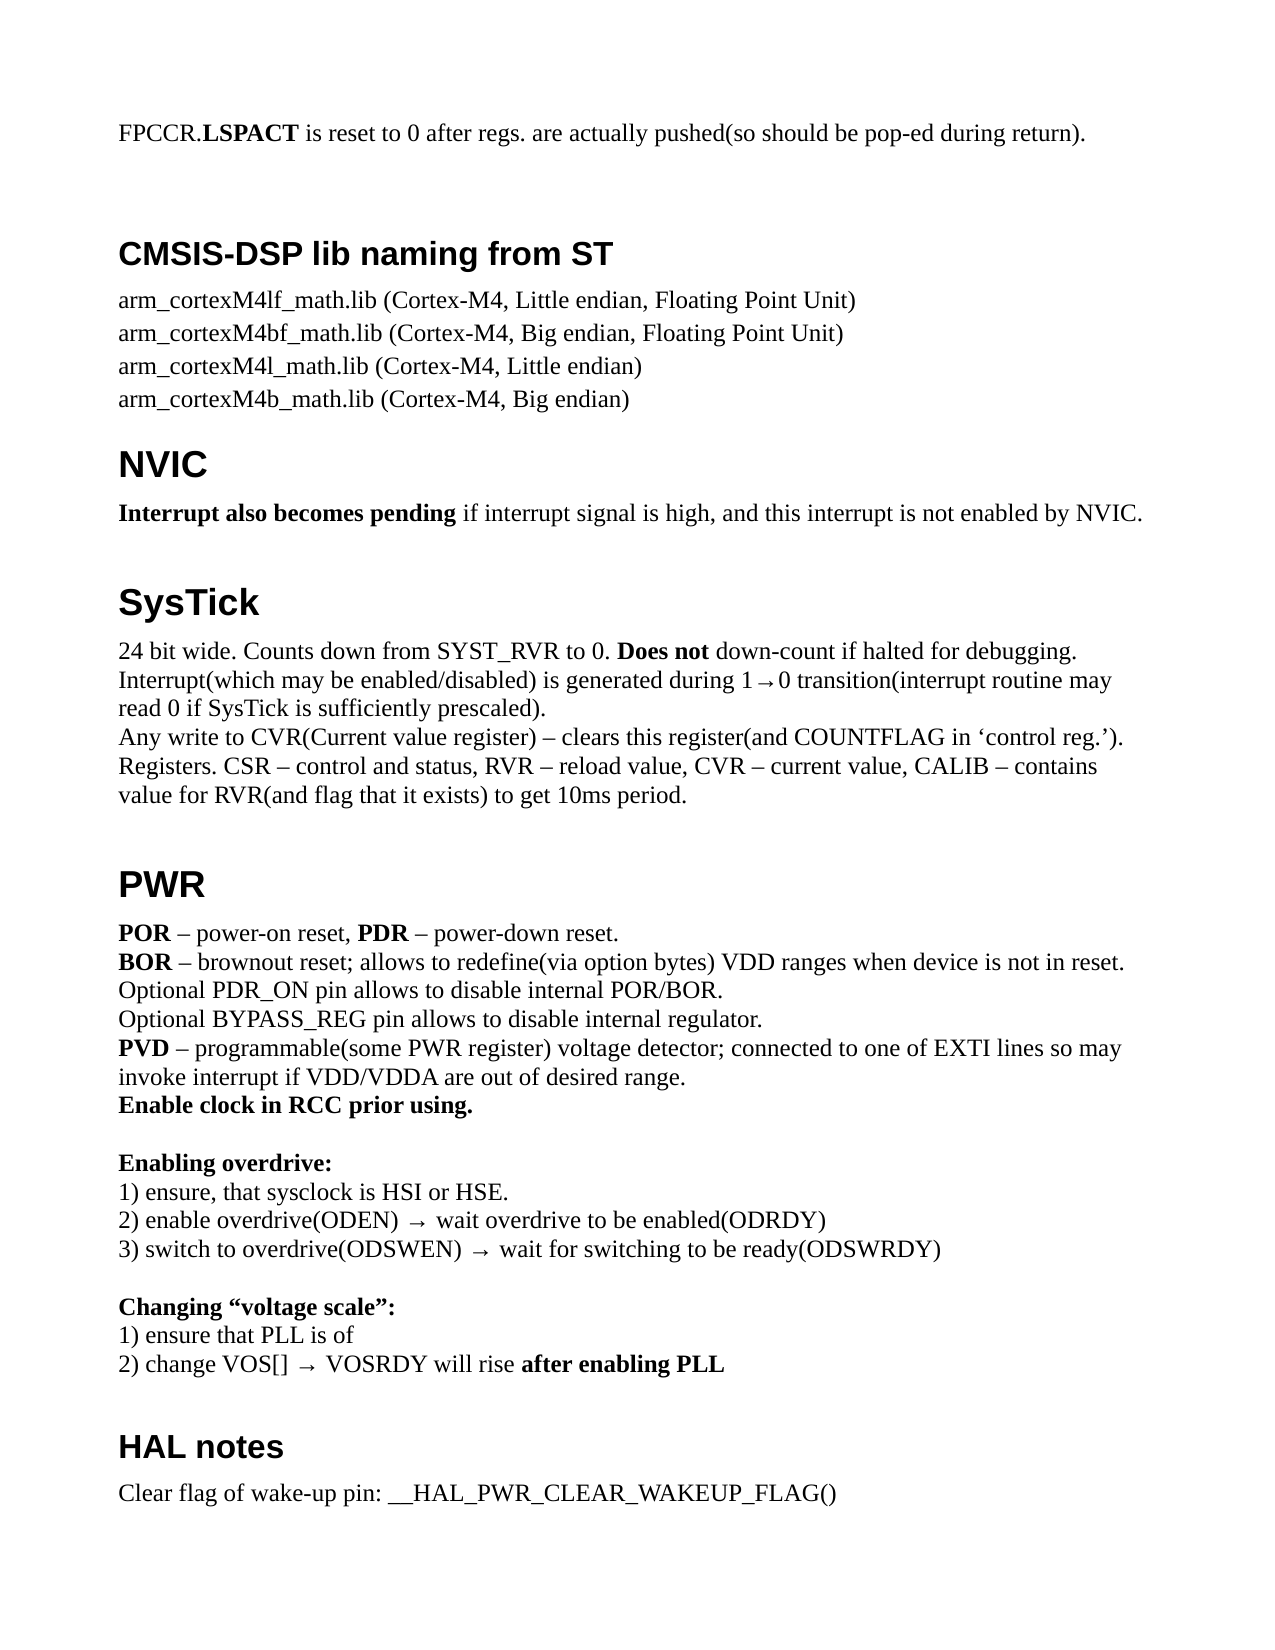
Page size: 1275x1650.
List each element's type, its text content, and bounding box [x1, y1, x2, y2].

text Any write to CVR(Current value register) – clears this register(and COUNTFLAG in ‘control reg.’). [118, 722, 1157, 751]
text 24 bit wide. Counts down from SYST_RVR to 0. Does not down-count if halted for debugging. [118, 636, 1157, 665]
text POR – power-on reset, PDR – power-down reset. [118, 918, 1157, 947]
text Interrupt also becomes pending if interrupt signal is high, and this interrupt is not enabled by NVIC. [118, 498, 1157, 527]
text Interrupt(which may be enabled/disabled) is generated during 1→0 transition(interrupt routine may read 0 if SysTick is sufficiently prescaled). [118, 665, 1157, 722]
subtitle SysTick [118, 580, 1157, 623]
text 1) ensure that PLL is of [118, 1320, 1157, 1349]
text Clear flag of wake-up pin: __HAL_PWR_CLEAR_WAKEUP_FLAG() [118, 1478, 1157, 1507]
text 3) switch to overdrive(ODSWEN) → wait for switching to be ready(ODSWRDY) [118, 1234, 1157, 1263]
text 2) enable overdrive(ODEN) → wait overdrive to be enabled(ODRDY) [118, 1205, 1157, 1234]
text Optional PDR_ON pin allows to disable internal POR/BOR. [118, 975, 1157, 1004]
text arm_cortexM4l_math.lib (Cortex-M4, Little endian) [118, 351, 1157, 380]
subtitle CMSIS-DSP lib naming from ST [118, 234, 1157, 273]
text Optional BYPASS_REG pin allows to disable internal regulator. [118, 1004, 1157, 1033]
text BOR – brownout reset; allows to redefine(via option bytes) VDD ranges when device is not in reset. [118, 947, 1157, 975]
text arm_cortexM4b_math.lib (Cortex-M4, Big endian) [118, 384, 1157, 413]
text 2) change VOS[] → VOSRDY will rise after enabling PLL [118, 1349, 1157, 1378]
text Changing “voltage scale”: [118, 1292, 1157, 1320]
text Enable clock in RCC prior using. [118, 1090, 1157, 1119]
text 1) ensure, that sysclock is HSI or HSE. [118, 1177, 1157, 1205]
text PVD – programmable(some PWR register) voltage detector; connected to one of EXTI lines so may invoke interrupt if VDD/VDDA are out of desired range. [118, 1033, 1157, 1090]
subtitle PWR [118, 862, 1157, 905]
subtitle HAL notes [118, 1427, 1157, 1466]
text FPCCR.LSPACT is reset to 0 after regs. are actually pushed(so should be pop-ed during return). [118, 118, 1157, 147]
text arm_cortexM4lf_math.lib (Cortex-M4, Little endian, Floating Point Unit) [118, 285, 1157, 314]
text Enabling overdrive: [118, 1148, 1157, 1177]
text Registers. CSR – control and status, RVR – reload value, CVR – current value, CALIB – contains value for RVR(and flag that it exists) to get 10ms period. [118, 751, 1157, 808]
text arm_cortexM4bf_math.lib (Cortex-M4, Big endian, Floating Point Unit) [118, 318, 1157, 347]
subtitle NVIC [118, 442, 1157, 485]
